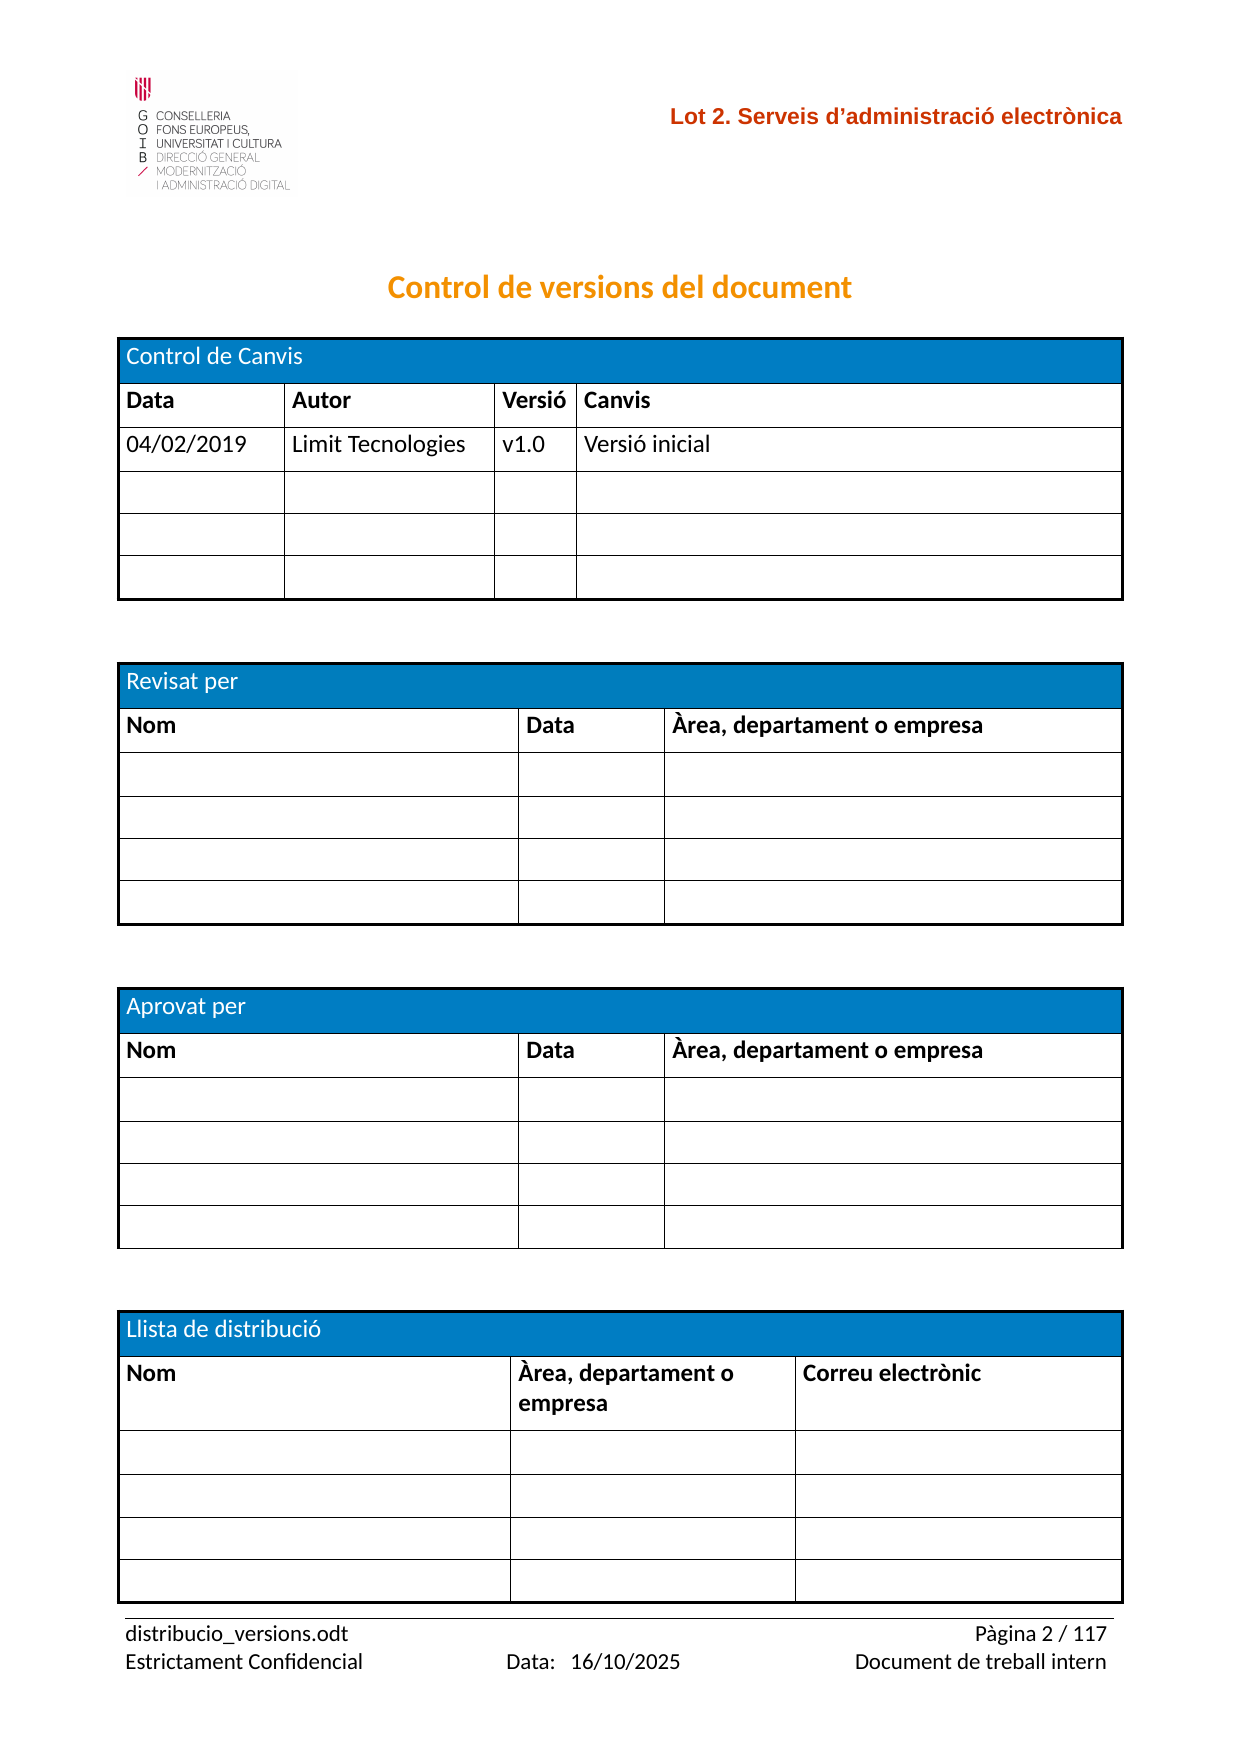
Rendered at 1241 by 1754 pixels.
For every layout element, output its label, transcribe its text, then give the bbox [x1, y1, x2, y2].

table_cell [285, 472, 494, 513]
table_cell Data [120, 384, 284, 427]
table_cell [519, 1164, 664, 1205]
table_cell Autor [285, 384, 494, 427]
table_cell [519, 1206, 664, 1247]
table_cell [511, 1431, 795, 1474]
table_cell [120, 1518, 510, 1559]
table_cell [665, 1122, 1121, 1163]
table_cell [665, 881, 1121, 922]
table_cell [796, 1518, 1121, 1559]
table_cell [495, 514, 576, 555]
table_cell [519, 753, 664, 796]
table_cell [665, 1164, 1121, 1205]
table_cell Nom [120, 709, 518, 752]
table_cell [120, 1078, 518, 1121]
table_cell [285, 556, 494, 597]
table_cell [120, 881, 518, 922]
table_cell [519, 839, 664, 880]
table_cell [120, 1431, 510, 1474]
table_cell [796, 1431, 1121, 1474]
table_cell [796, 1475, 1121, 1517]
table_cell [120, 1560, 510, 1601]
table_cell Correu electrònic [796, 1357, 1121, 1430]
table_cell Limit Tecnologies [285, 428, 494, 471]
table_cell [665, 1078, 1121, 1121]
table_cell [495, 472, 576, 513]
table_cell [511, 1560, 795, 1601]
table_header Control de Canvis [120, 340, 1121, 383]
table_cell [665, 797, 1121, 838]
table_cell [577, 472, 1121, 513]
table_header Revisat per [120, 665, 1121, 708]
table_cell v1.0 [495, 428, 576, 471]
table_cell Àrea, departament o empresa [511, 1357, 795, 1430]
table_cell [519, 797, 664, 838]
table_cell [120, 514, 284, 555]
table_cell [665, 1206, 1121, 1247]
table_cell Versió inicial [577, 428, 1121, 471]
table_cell [120, 472, 284, 513]
picture [126, 70, 299, 197]
table_cell Versió [495, 384, 576, 427]
table_cell [120, 753, 518, 796]
subtitle Control de versions del document [118, 266, 1122, 307]
table_cell Àrea, departament o empresa [665, 1034, 1121, 1077]
table_cell [511, 1518, 795, 1559]
table_cell [665, 753, 1121, 796]
table_cell Nom [120, 1357, 510, 1430]
table_cell [665, 839, 1121, 880]
table_cell 04/02/2019 [120, 428, 284, 471]
table_cell [120, 1164, 518, 1205]
table_cell [120, 839, 518, 880]
table_cell [120, 1206, 518, 1247]
table_cell [519, 881, 664, 922]
table_header Llista de distribució [120, 1313, 1121, 1356]
table_cell [796, 1560, 1121, 1601]
table_cell [511, 1475, 795, 1517]
table_cell [120, 556, 284, 597]
table_cell [495, 556, 576, 597]
table_cell Data [519, 1034, 664, 1077]
table_cell [285, 514, 494, 555]
table_cell Àrea, departament o empresa [665, 709, 1121, 752]
table_cell [120, 797, 518, 838]
table_cell [519, 1078, 664, 1121]
table_header Aprovat per [120, 990, 1121, 1033]
table_cell [120, 1475, 510, 1517]
table_cell Data [519, 709, 664, 752]
table_cell [577, 514, 1121, 555]
table_cell [120, 1122, 518, 1163]
table_cell [519, 1122, 664, 1163]
table_cell Nom [120, 1034, 518, 1077]
table_cell Canvis [577, 384, 1121, 427]
table_cell [577, 556, 1121, 597]
